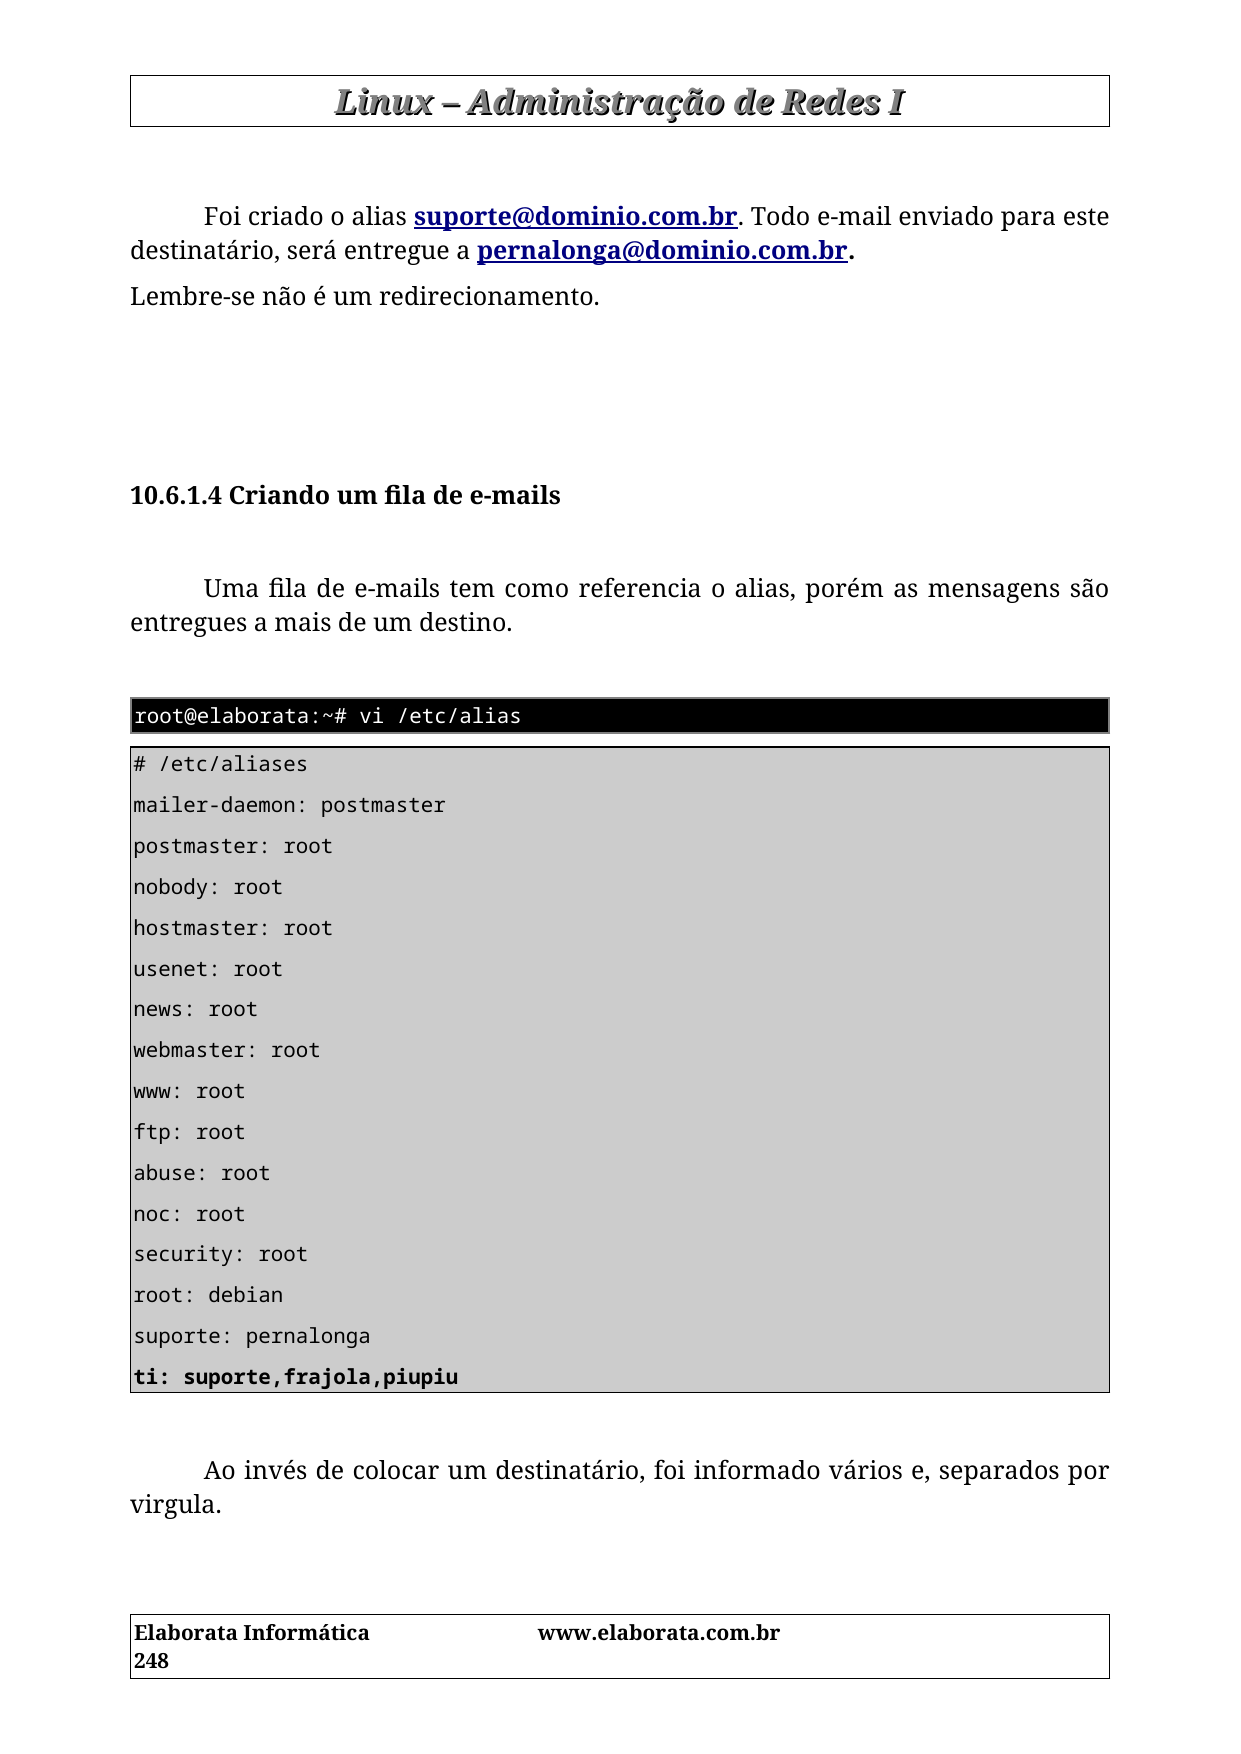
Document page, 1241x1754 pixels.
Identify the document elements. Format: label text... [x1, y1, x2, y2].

text ftp: root [131, 1114, 1109, 1145]
text Foi criado o alias suporte@dominio.com.br. Todo e-mail enviado para este destinatário, será entregue a pernalonga@dominio.com.br. [130, 198, 1110, 267]
text mailer-daemon: postmaster [131, 787, 1109, 819]
subtitle Criando um fila de e-mails [130, 477, 1110, 511]
text suporte: pernalonga [131, 1318, 1109, 1349]
text news: root [131, 991, 1109, 1023]
text postmaster: root [131, 828, 1109, 859]
text Lembre-se não é um redirecionamento. [130, 279, 1110, 313]
text Ao invés de colocar um destinatário, foi informado vários e, separados por virgula. [130, 1452, 1110, 1521]
text www: root [131, 1073, 1109, 1104]
text usenet: root [131, 951, 1109, 982]
text webmaster: root [131, 1032, 1109, 1064]
text noc: root [131, 1196, 1109, 1227]
text security: root [131, 1236, 1109, 1268]
text ti: suporte,frajola,piupiu [131, 1359, 1109, 1392]
text root@elaborata:~# vi /etc/alias [132, 699, 1108, 732]
text root: debian [131, 1277, 1109, 1309]
text Uma fila de e-mails tem como referencia o alias, porém as mensagens são entregues a mais de um destino. [130, 570, 1110, 638]
text # /etc/aliases [131, 748, 1109, 778]
text nobody: root [131, 869, 1109, 900]
text abuse: root [131, 1155, 1109, 1186]
text hostmaster: root [131, 910, 1109, 941]
